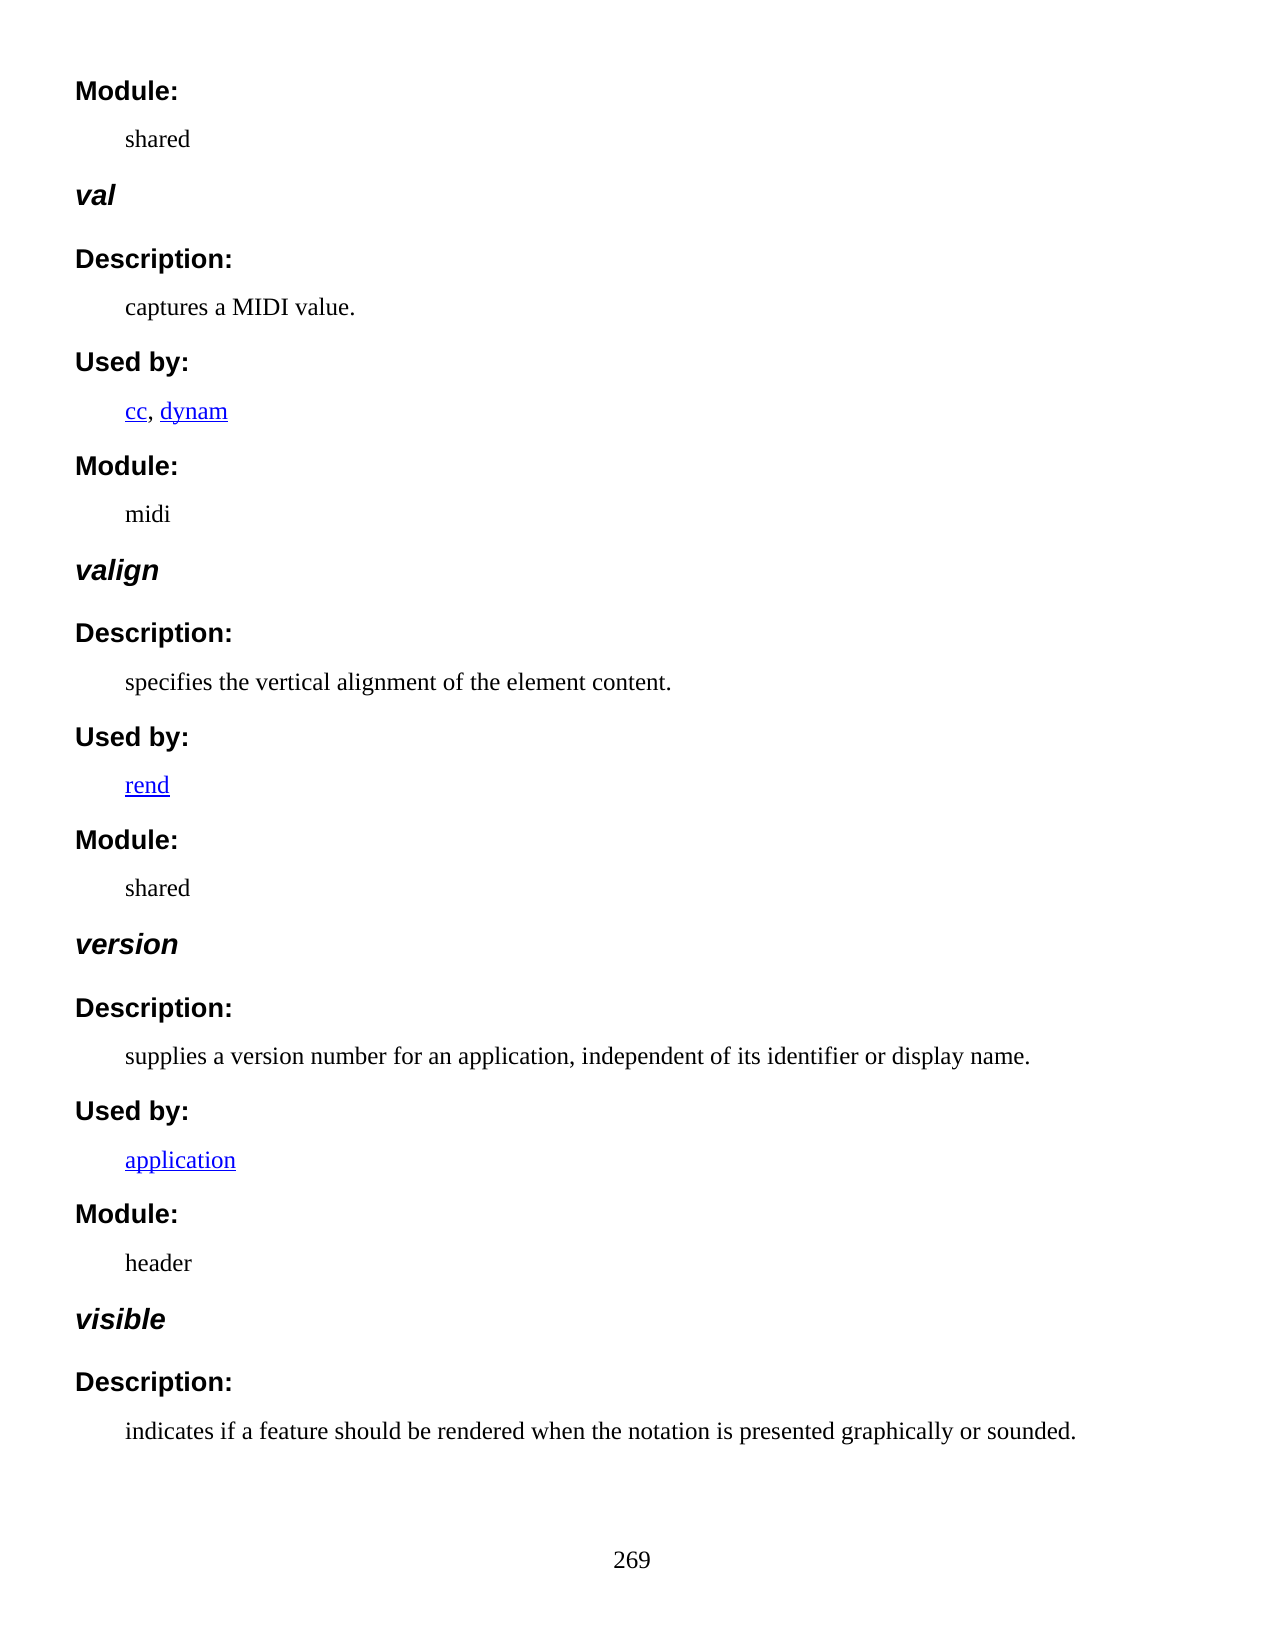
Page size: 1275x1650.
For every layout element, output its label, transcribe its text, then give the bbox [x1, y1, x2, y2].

subtitle Module: [75, 1198, 1200, 1230]
subtitle version [75, 927, 1200, 961]
text midi [75, 499, 1200, 528]
subtitle Description: [75, 617, 1200, 649]
subtitle Description: [75, 243, 1200, 274]
subtitle Description: [75, 1366, 1200, 1398]
subtitle val [75, 178, 1200, 212]
subtitle Used by: [75, 1095, 1200, 1126]
text specifies the vertical alignment of the element content. [75, 667, 1200, 696]
text application [75, 1145, 1200, 1173]
text shared [75, 124, 1200, 153]
text supplies a version number for an application, independent of its identifier or display name. [75, 1041, 1200, 1070]
subtitle Module: [75, 75, 1200, 106]
text indicates if a feature should be rendered when the notation is presented graphically or sounded. [75, 1416, 1200, 1445]
subtitle Used by: [75, 346, 1200, 377]
subtitle Module: [75, 449, 1200, 481]
text cc, dynam [75, 396, 1200, 424]
subtitle visible [75, 1302, 1200, 1335]
subtitle valign [75, 553, 1200, 586]
subtitle Module: [75, 824, 1200, 855]
text captures a MIDI value. [75, 292, 1200, 321]
subtitle Description: [75, 992, 1200, 1023]
text shared [75, 873, 1200, 902]
text rend [75, 770, 1200, 799]
text header [75, 1248, 1200, 1277]
subtitle Used by: [75, 721, 1200, 752]
